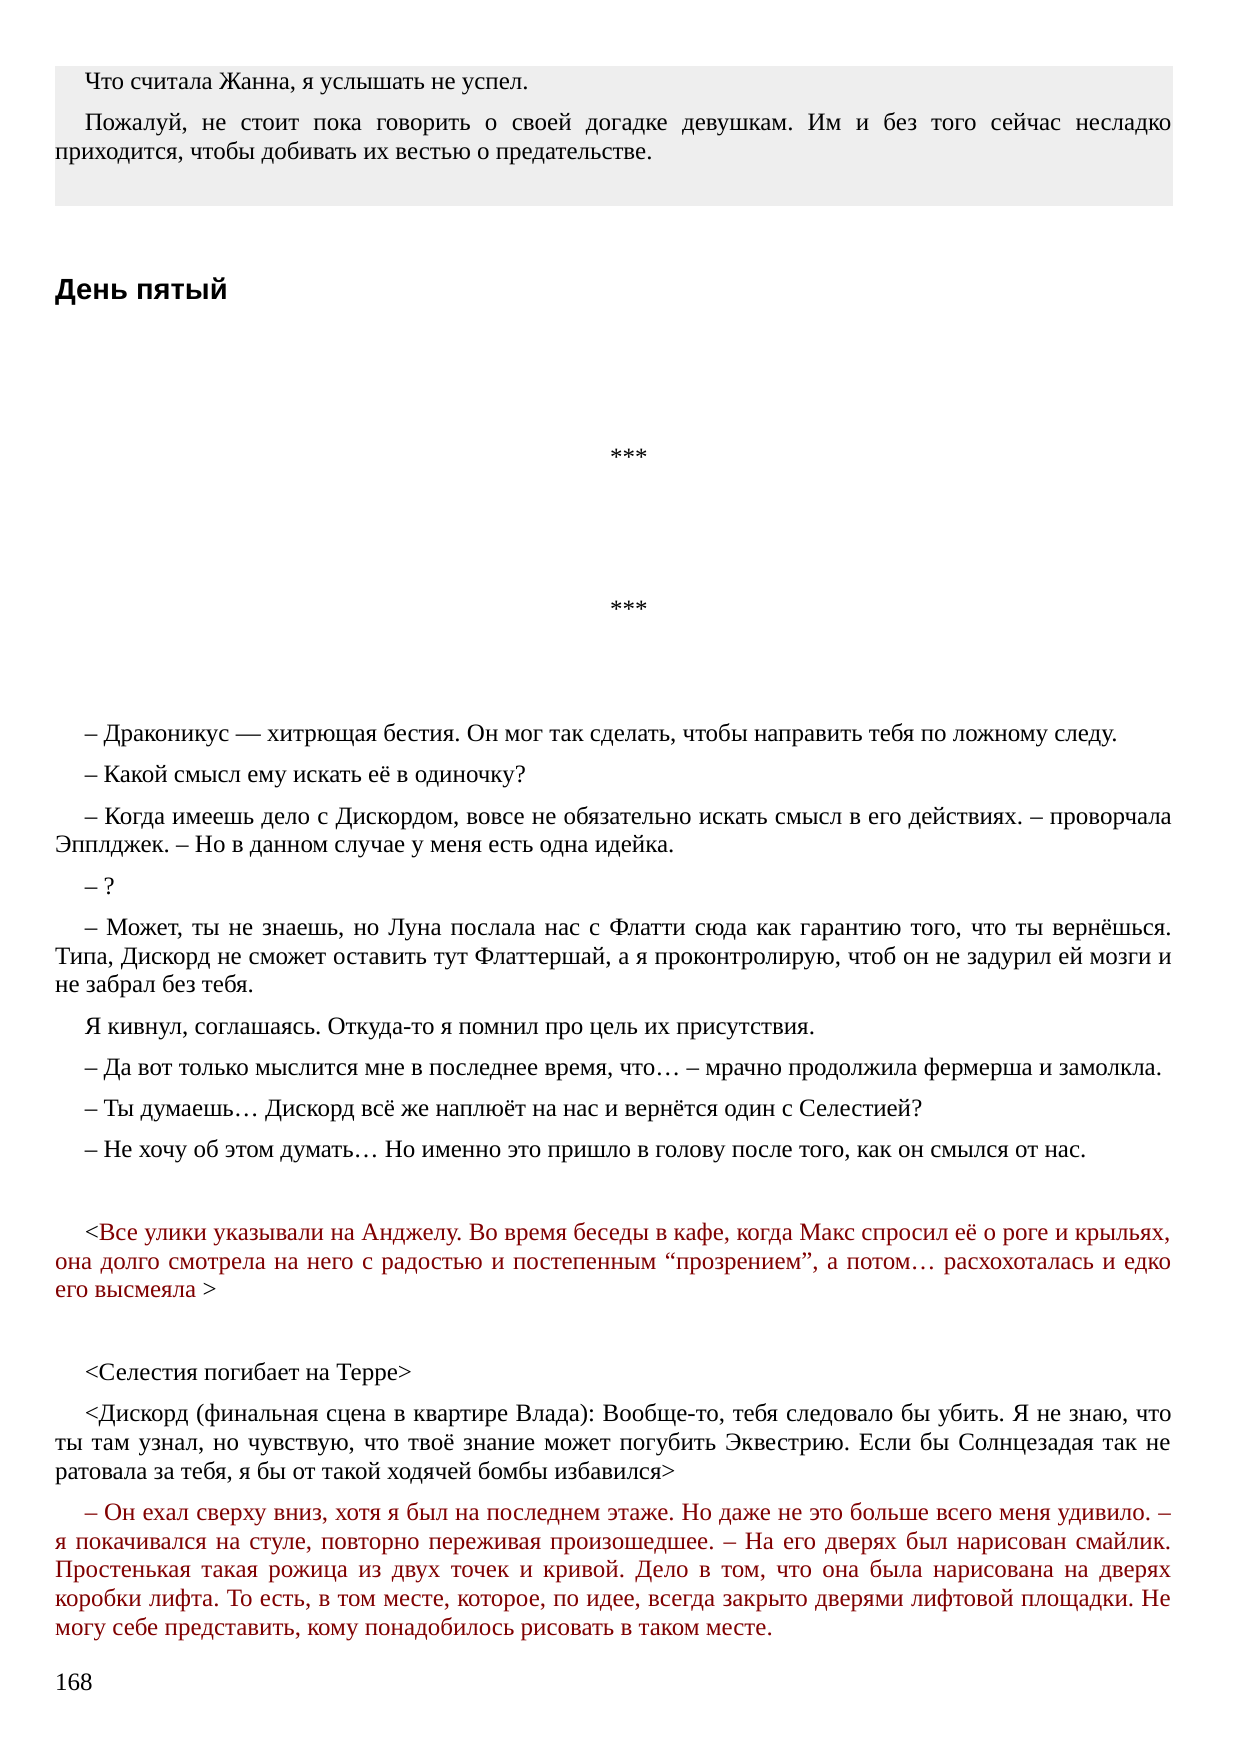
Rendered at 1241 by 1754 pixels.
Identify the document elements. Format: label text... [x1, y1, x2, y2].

text Пожалуй, не стоит пока говорить о своей догадке девушкам. Им и без того сейчас несладко приходится, чтобы добивать их вестью о предательстве. [55, 107, 1173, 165]
text – Драконикус — хитрющая бестия. Он мог так сделать, чтобы направить тебя по ложному следу. [55, 718, 1173, 747]
text – Да вот только мыслится мне в последнее время, что… – мрачно продолжила фермерша и замолкла. [55, 1052, 1173, 1081]
text Что считала Жанна, я услышать не успел. [55, 66, 1173, 95]
text – Когда имеешь дело с Дискордом, вовсе не обязательно искать смысл в его действиях. – проворчала Эпплджек. – Но в данном случае у меня есть одна идейка. [55, 801, 1173, 858]
text <Дискорд (финальная сцена в квартире Влада): Вообще-то, тебя следовало бы убить. Я не знаю, что ты там узнал, но чувствую, что твоё знание может погубить Эквестрию. Если бы Солнцезадая так не ратовала за тебя, я бы от такой ходячей бомбы избавился> [55, 1398, 1173, 1484]
text *** [55, 442, 1173, 471]
subtitle День пятый [55, 272, 1173, 306]
text – Не хочу об этом думать… Но именно это пришло в голову после того, как он смылся от нас. [55, 1134, 1173, 1163]
text <Все улики указывали на Анджелу. Во время беседы в кафе, когда Макс спросил её о роге и крыльях, она долго смотрела на него с радостью и постепенным “прозрением”, а потом… расхохоталась и едко его высмеяла > [55, 1217, 1173, 1303]
text Я кивнул, соглашаясь. Откуда-то я помнил про цель их присутствия. [55, 1011, 1173, 1039]
text – Может, ты не знаешь, но Луна послала нас с Флатти сюда как гарантию того, что ты вернёшься. Типа, Дискорд не сможет оставить тут Флаттершай, а я проконтролирую, чтоб он не задурил ей мозги и не забрал без тебя. [55, 912, 1173, 998]
text – Какой смысл ему искать её в одиночку? [55, 759, 1173, 788]
text <Селестия погибает на Терре> [55, 1357, 1173, 1386]
text – ? [55, 871, 1173, 899]
text *** [55, 594, 1173, 623]
text – Ты думаешь… Дискорд всё же наплюёт на нас и вернётся один с Селестией? [55, 1093, 1173, 1122]
text – Он ехал сверху вниз, хотя я был на последнем этаже. Но даже не это больше всего меня удивило. – я покачивался на стуле, повторно переживая произошедшее. – На его дверях был нарисован смайлик. Простенькая такая рожица из двух точек и кривой. Дело в том, что она была нарисована на дверях коробки лифта. То есть, в том месте, которое, по идее, всегда закрыто дверями лифтовой площадки. Не могу себе представить, кому понадобилось рисовать в таком месте. [55, 1497, 1173, 1641]
